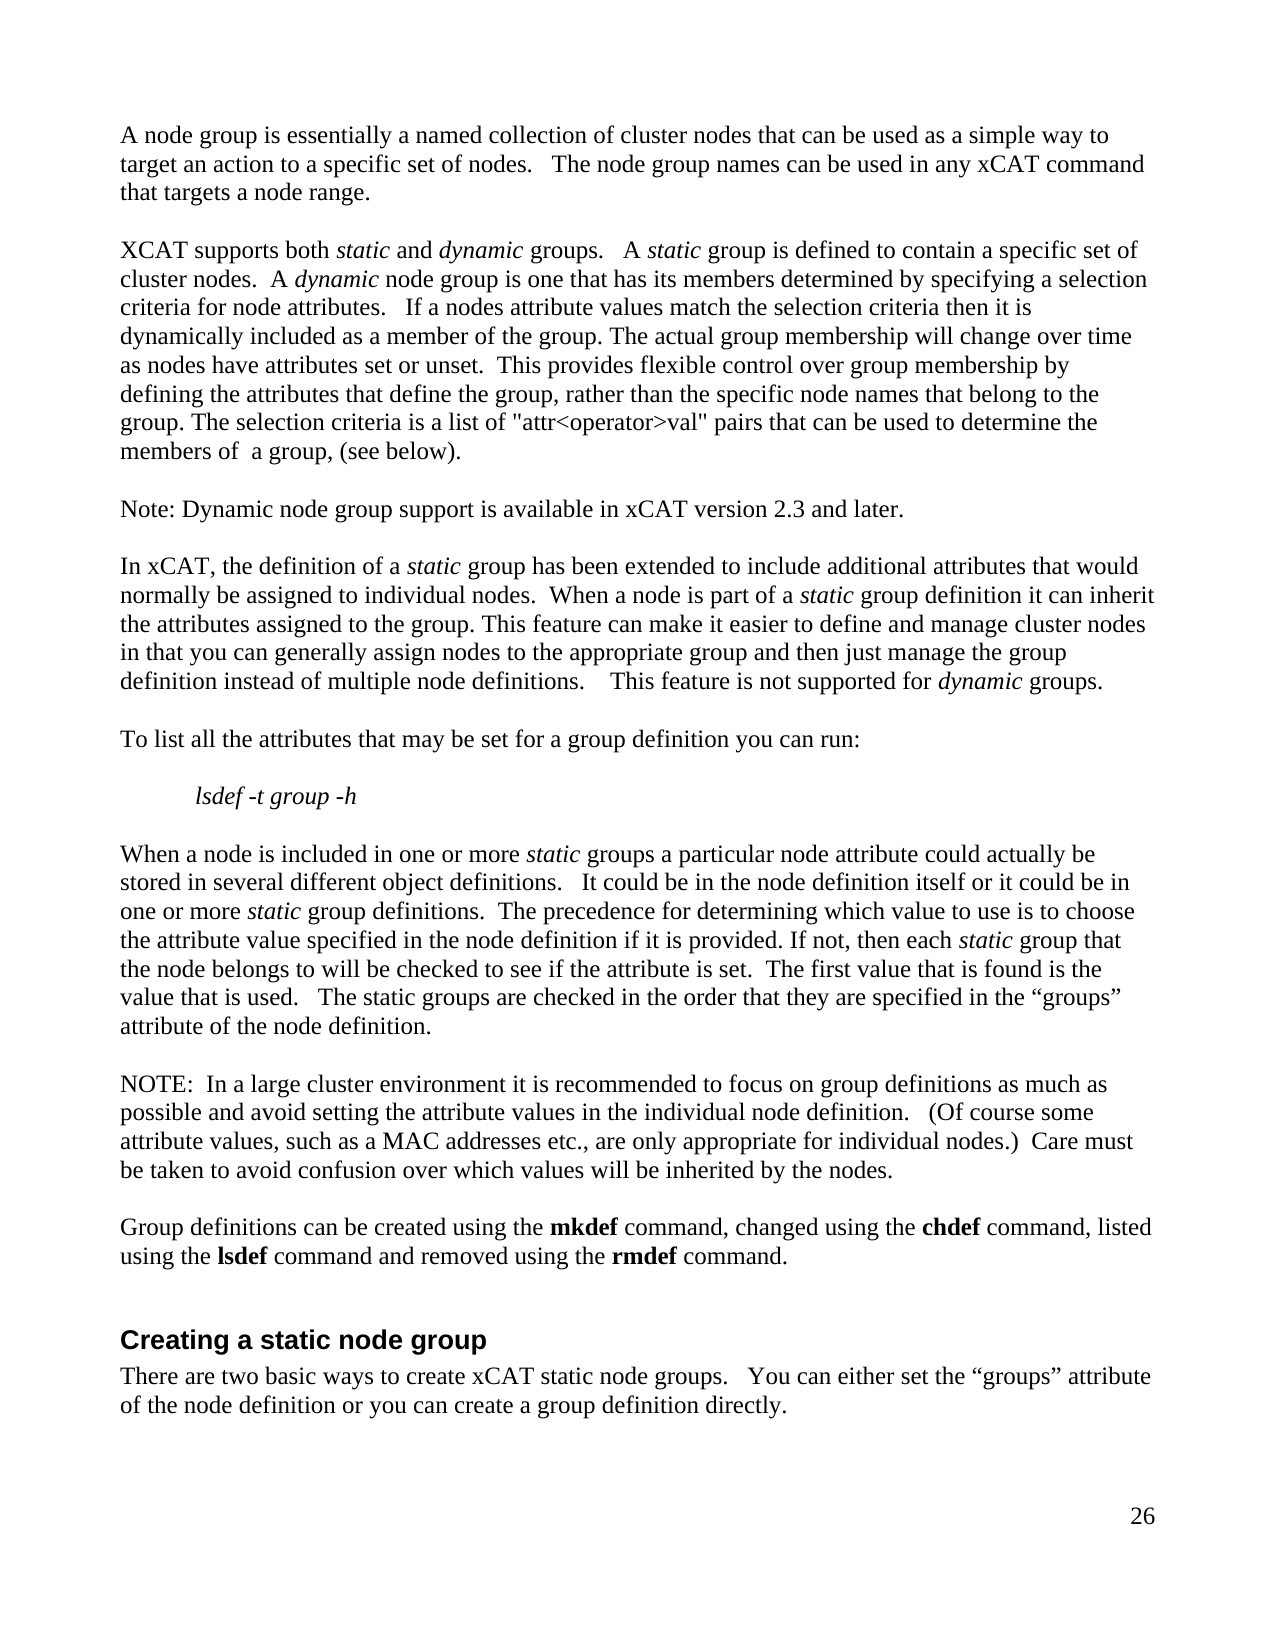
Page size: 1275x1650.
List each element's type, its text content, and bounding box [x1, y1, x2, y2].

text In xCAT, the definition of a static group has been extended to include additional attributes that would normally be assigned to individual nodes. When a node is part of a static group definition it can inherit the attributes assigned to the group. This feature can make it easier to define and manage cluster nodes in that you can generally assign nodes to the appropriate group and then just manage the group definition instead of multiple node definitions. This feature is not supported for dynamic groups. [120, 551, 1155, 695]
text When a node is included in one or more static groups a particular node attribute could actually be stored in several different object definitions. It could be in the node definition itself or it could be in one or more static group definitions. The precedence for determining which value to use is to choose the attribute value specified in the node definition if it is provided. If not, then each static group that the node belongs to will be checked to see if the attribute is set. The first value that is found is the value that is used. The static groups are checked in the order that they are specified in the “groups” attribute of the node definition. [120, 839, 1155, 1040]
text NOTE: In a large cluster environment it is recommended to focus on group definitions as much as possible and avoid setting the attribute values in the individual node definition. (Of course some attribute values, such as a MAC addresses etc., are only appropriate for individual nodes.) Care must be taken to avoid confusion over which values will be inherited by the nodes. [120, 1069, 1155, 1184]
text A node group is essentially a named collection of cluster nodes that can be used as a simple way to target an action to a specific set of nodes. The node group names can be used in any xCAT command that targets a node range. [120, 120, 1155, 206]
text There are two basic ways to create xCAT static node groups. You can either set the “groups” attribute of the node definition or you can create a group definition directly. [120, 1361, 1155, 1419]
text Group definitions can be created using the mkdef command, changed using the chdef command, listed using the lsdef command and removed using the rmdef command. [120, 1212, 1155, 1270]
subtitle Creating a static node group [120, 1324, 1155, 1355]
text Note: Dynamic node group support is available in xCAT version 2.3 and later. [120, 494, 1155, 522]
text XCAT supports both static and dynamic groups. A static group is defined to contain a specific set of cluster nodes. A dynamic node group is one that has its members determined by specifying a selection criteria for node attributes. If a nodes attribute values match the selection criteria then it is dynamically included as a member of the group. The actual group membership will change over time as nodes have attributes set or unset. This provides flexible control over group membership by defining the attributes that define the group, rather than the specific node names that belong to the group. The selection criteria is a list of "attr<operator>val" pairs that can be used to determine the members of a group, (see below). [120, 235, 1155, 465]
text lsdef -t group -h [120, 781, 1155, 810]
text To list all the attributes that may be set for a group definition you can run: [120, 724, 1155, 752]
